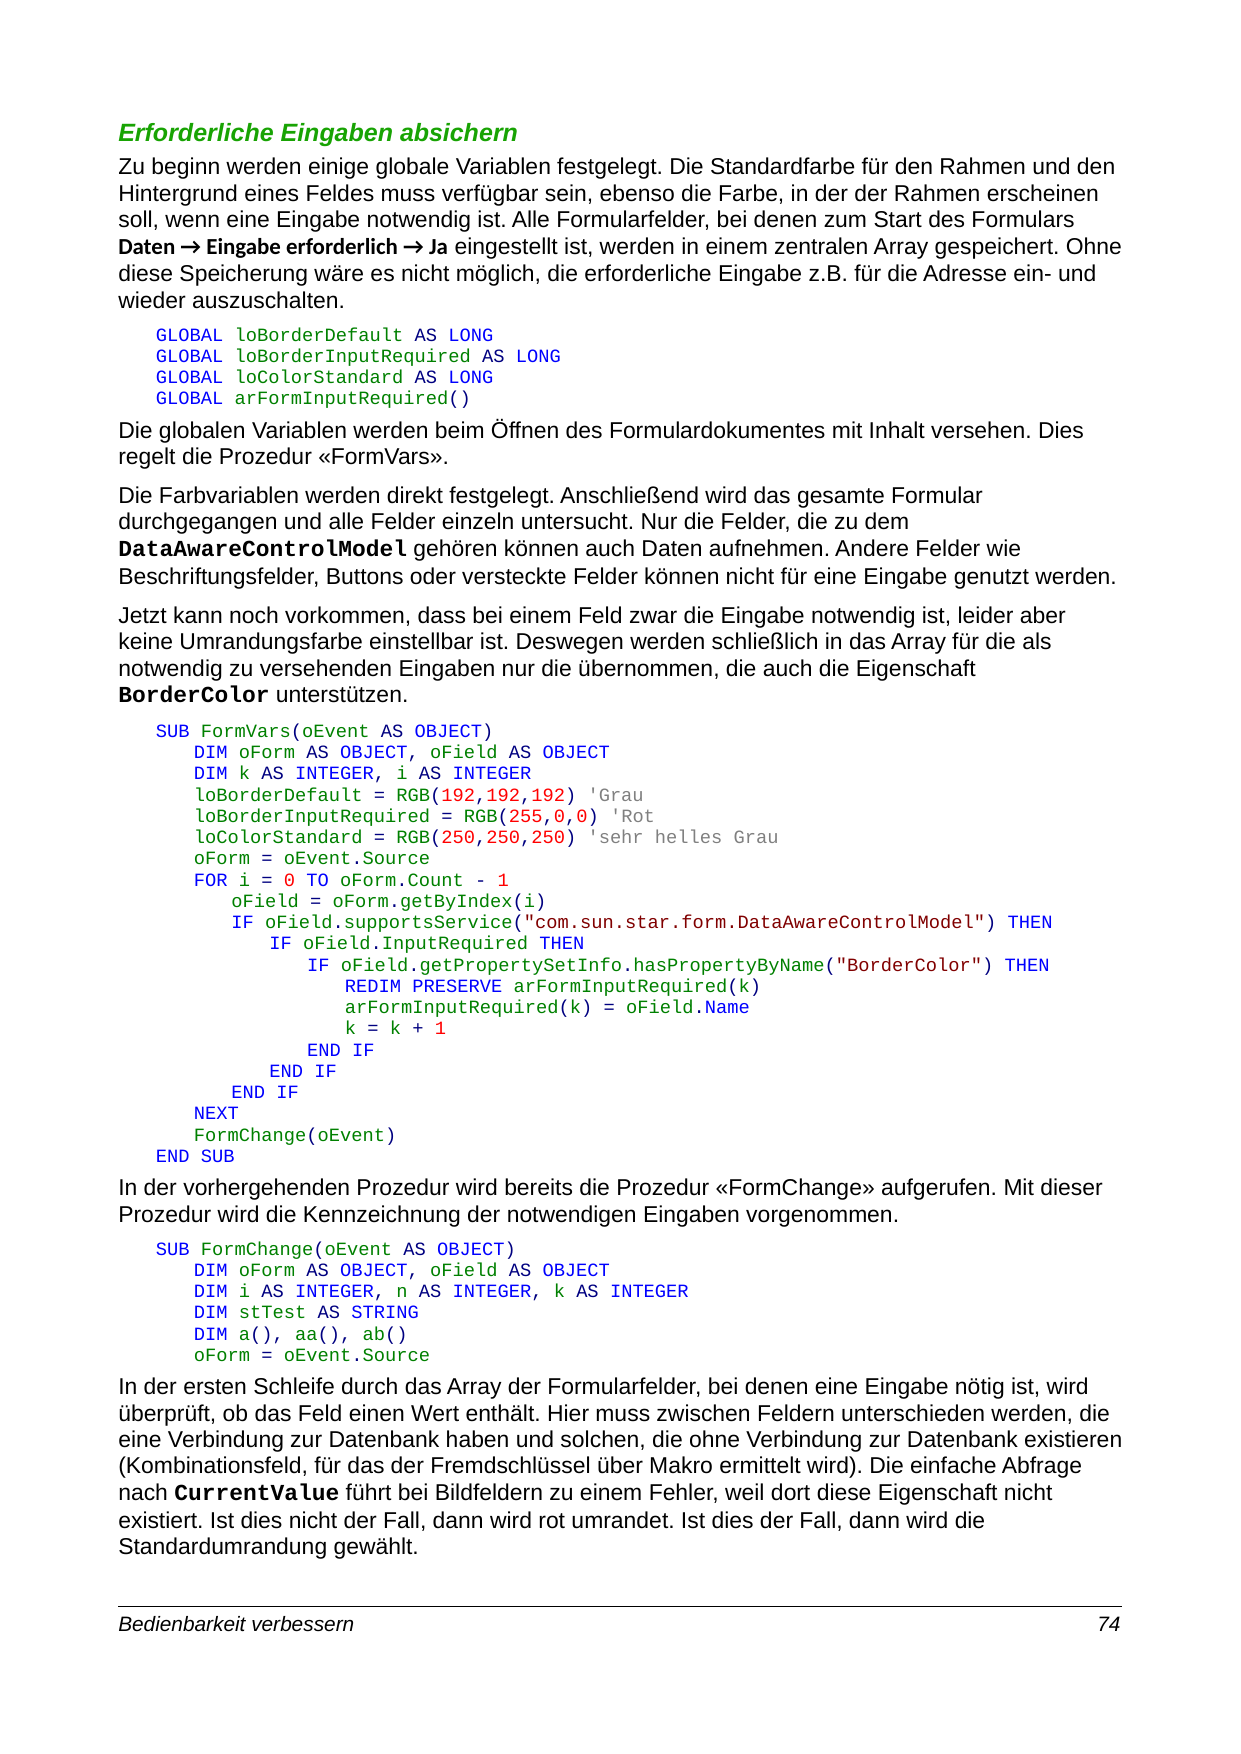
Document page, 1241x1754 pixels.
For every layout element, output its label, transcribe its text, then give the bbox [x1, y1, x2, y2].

text IF oField.supportsService("com.sun.star.form.DataAwareControlModel") THEN [156, 913, 1122, 934]
text IF oField.InputRequired THEN [156, 934, 1122, 955]
text DIM oForm AS OBJECT, oField AS OBJECT [156, 1261, 1122, 1282]
text loBorderInputRequired = RGB(255,0,0) 'Rot [156, 807, 1122, 828]
text END IF [156, 1083, 1122, 1104]
text Die globalen Variablen werden beim Öffnen des Formulardokumentes mit Inhalt versehen. Dies regelt die Prozedur «FormVars». [118, 417, 1122, 469]
text END IF [156, 1040, 1122, 1062]
text DIM oForm AS OBJECT, oField AS OBJECT [156, 743, 1122, 764]
text GLOBAL loBorderDefault AS LONG [156, 325, 1122, 347]
text SUB FormVars(oEvent AS OBJECT) [156, 722, 1122, 743]
text END IF [156, 1062, 1122, 1083]
text Jetzt kann noch vorkommen, dass bei einem Feld zwar die Eingabe notwendig ist, leider aber keine Umrandungsfarbe einstellbar ist. Deswegen werden schließlich in das Array für die als notwendig zu versehenden Eingaben nur die übernommen, die auch die Eigenschaft BorderColor unterstützen. [118, 602, 1122, 709]
text DIM a(), aa(), ab() [156, 1324, 1122, 1346]
text In der vorhergehenden Prozedur wird bereits die Prozedur «FormChange» aufgerufen. Mit dieser Prozedur wird die Kennzeichnung der notwendigen Eingaben vorgenommen. [118, 1174, 1122, 1227]
text loBorderDefault = RGB(192,192,192) 'Grau [156, 785, 1122, 807]
text FOR i = 0 TO oForm.Count - 1 [156, 870, 1122, 892]
text REDIM PRESERVE arFormInputRequired(k) [156, 977, 1122, 998]
text Die Farbvariablen werden direkt festgelegt. Anschließend wird das gesamte Formular durchgegangen und alle Felder einzeln untersucht. Nur die Felder, die zu dem DataAwareControlModel gehören können auch Daten aufnehmen. Andere Felder wie Beschriftungsfelder, Buttons oder versteckte Felder können nicht für eine Eingabe genutzt werden. [118, 482, 1122, 589]
text k = k + 1 [156, 1019, 1122, 1040]
text GLOBAL loColorStandard AS LONG [156, 368, 1122, 389]
text loColorStandard = RGB(250,250,250) 'sehr helles Grau [156, 828, 1122, 849]
text END SUB [156, 1147, 1122, 1168]
text arFormInputRequired(k) = oField.Name [156, 998, 1122, 1019]
subtitle Erforderliche Eingaben absichern [118, 118, 1122, 147]
text IF oField.getPropertySetInfo.hasPropertyByName("BorderColor") THEN [156, 955, 1122, 977]
text DIM stTest AS STRING [156, 1303, 1122, 1324]
text GLOBAL loBorderInputRequired AS LONG [156, 347, 1122, 368]
text In der ersten Schleife durch das Array der Formularfelder, bei denen eine Eingabe nötig ist, wird überprüft, ob das Feld einen Wert enthält. Hier muss zwischen Feldern unterschieden werden, die eine Verbindung zur Datenbank haben und solchen, die ohne Verbindung zur Datenbank existieren (Kombinationsfeld, für das der Fremdschlüssel über Makro ermittelt wird). Die einfache Abfrage nach CurrentValue führt bei Bildfeldern zu einem Fehler, weil dort diese Eigenschaft nicht existiert. Ist dies nicht der Fall, dann wird rot umrandet. Ist dies der Fall, dann wird die Standardumrandung gewählt. [118, 1373, 1122, 1559]
text NEXT [156, 1104, 1122, 1125]
text oField = oForm.getByIndex(i) [156, 892, 1122, 913]
text SUB FormChange(oEvent AS OBJECT) [156, 1239, 1122, 1261]
text GLOBAL arFormInputRequired() [156, 389, 1122, 410]
text DIM i AS INTEGER, n AS INTEGER, k AS INTEGER [156, 1282, 1122, 1303]
text oForm = oEvent.Source [156, 849, 1122, 870]
text oForm = oEvent.Source [156, 1346, 1122, 1367]
text DIM k AS INTEGER, i AS INTEGER [156, 764, 1122, 785]
text Zu beginn werden einige globale Variablen festgelegt. Die Standardfarbe für den Rahmen und den Hintergrund eines Feldes muss verfügbar sein, ebenso die Farbe, in der der Rahmen erscheinen soll, wenn eine Eingabe notwendig ist. Alle Formularfelder, bei denen zum Start des Formulars Daten → Eingabe erforderlich → Ja eingestellt ist, werden in einem zentralen Array gespeichert. Ohne diese Speicherung wäre es nicht möglich, die erforderliche Eingabe z.B. für die Adresse ein- und wieder auszuschalten. [118, 153, 1122, 313]
text FormChange(oEvent) [156, 1125, 1122, 1147]
